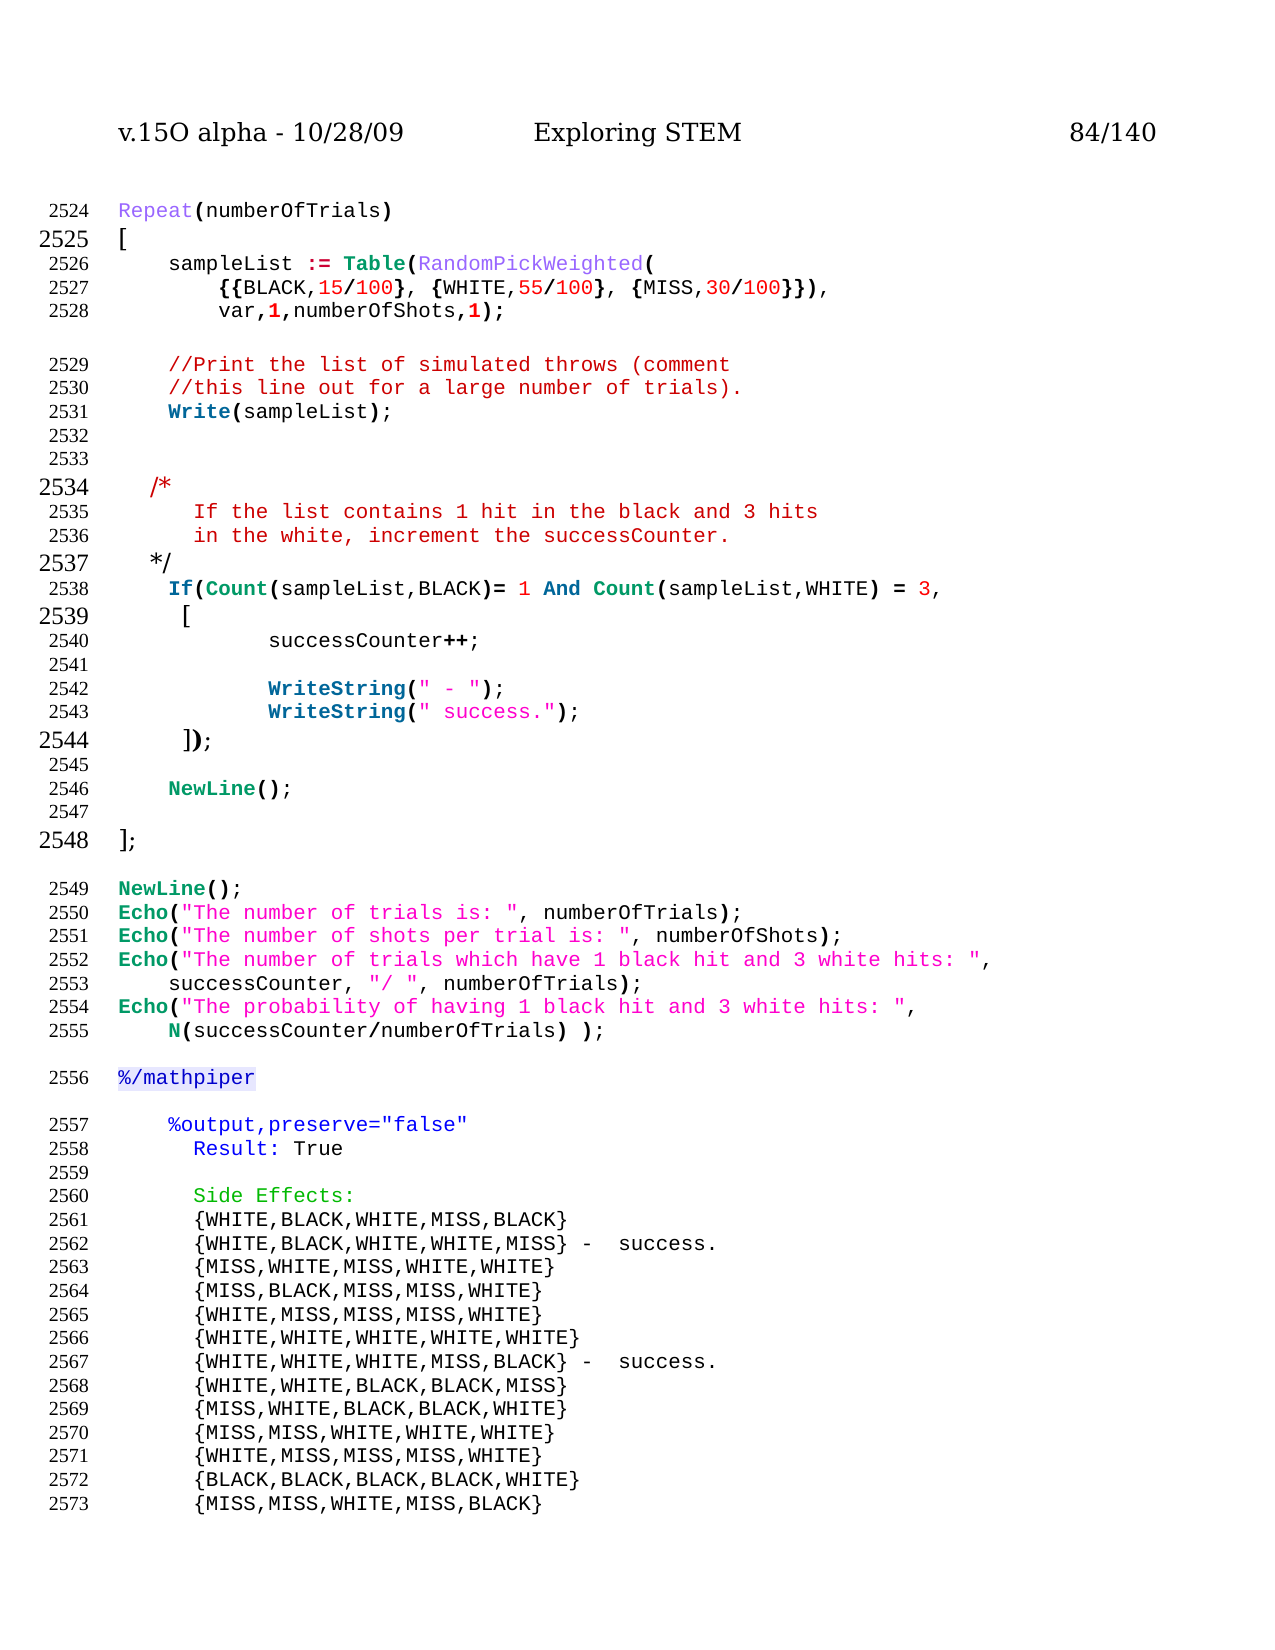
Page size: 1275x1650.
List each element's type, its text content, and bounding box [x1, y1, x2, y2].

text {BLACK,BLACK,BLACK,BLACK,WHITE} [118, 1469, 1157, 1493]
text */ [118, 548, 1157, 577]
text var,1,numberOfShots,1); [118, 301, 1157, 324]
text If(Count(sampleList,BLACK)= 1 And Count(sampleList,WHITE) = 3, [118, 577, 1157, 601]
text {MISS,MISS,WHITE,WHITE,WHITE} [118, 1422, 1157, 1446]
text //this line out for a large number of trials). [118, 377, 1157, 401]
text Echo("The number of trials is: ", numberOfTrials); [118, 902, 1157, 925]
text %output,preserve="false" [118, 1114, 1157, 1138]
text WriteString(" - "); [118, 678, 1157, 701]
text If the list contains 1 hit in the black and 3 hits [118, 501, 1157, 525]
text //Print the list of simulated throws (comment [118, 354, 1157, 377]
text Result: True [118, 1138, 1157, 1162]
text ]); [118, 725, 1157, 754]
text WriteString(" success."); [118, 701, 1157, 725]
text {MISS,BLACK,MISS,MISS,WHITE} [118, 1280, 1157, 1304]
text {WHITE,WHITE,WHITE,MISS,BLACK} - success. [118, 1351, 1157, 1374]
text N(successCounter/numberOfTrials) ); [118, 1020, 1157, 1043]
text /* [118, 472, 1157, 501]
text Side Effects: [118, 1185, 1157, 1209]
text {WHITE,WHITE,BLACK,BLACK,MISS} [118, 1374, 1157, 1398]
text successCounter, "/ ", numberOfTrials); [118, 973, 1157, 996]
text [ [118, 601, 1157, 630]
text [ [118, 224, 1157, 253]
text Write(sampleList); [118, 401, 1157, 424]
text in the white, increment the successCounter. [118, 525, 1157, 548]
text Echo("The number of trials which have 1 black hit and 3 white hits: ", [118, 949, 1157, 973]
text {MISS,WHITE,BLACK,BLACK,WHITE} [118, 1398, 1157, 1422]
text NewLine(); [118, 878, 1157, 902]
text {WHITE,WHITE,WHITE,WHITE,WHITE} [118, 1327, 1157, 1351]
text {MISS,WHITE,MISS,WHITE,WHITE} [118, 1256, 1157, 1280]
text {WHITE,MISS,MISS,MISS,WHITE} [118, 1446, 1157, 1469]
text Echo("The number of shots per trial is: ", numberOfShots); [118, 925, 1157, 949]
text {WHITE,BLACK,WHITE,MISS,BLACK} [118, 1209, 1157, 1233]
text Repeat(numberOfTrials) [118, 200, 1157, 224]
text ]; [118, 825, 1157, 854]
text {MISS,MISS,WHITE,MISS,BLACK} [118, 1493, 1157, 1516]
text {WHITE,MISS,MISS,MISS,WHITE} [118, 1304, 1157, 1327]
text sampleList := Table(RandomPickWeighted( [118, 253, 1157, 277]
text Echo("The probability of having 1 black hit and 3 white hits: ", [118, 996, 1157, 1020]
text successCounter++; [118, 630, 1157, 654]
text {{BLACK,15/100}, {WHITE,55/100}, {MISS,30/100}}), [118, 277, 1157, 301]
text NewLine(); [118, 778, 1157, 802]
text %/mathpiper [118, 1067, 1157, 1091]
text {WHITE,BLACK,WHITE,WHITE,MISS} - success. [118, 1233, 1157, 1256]
